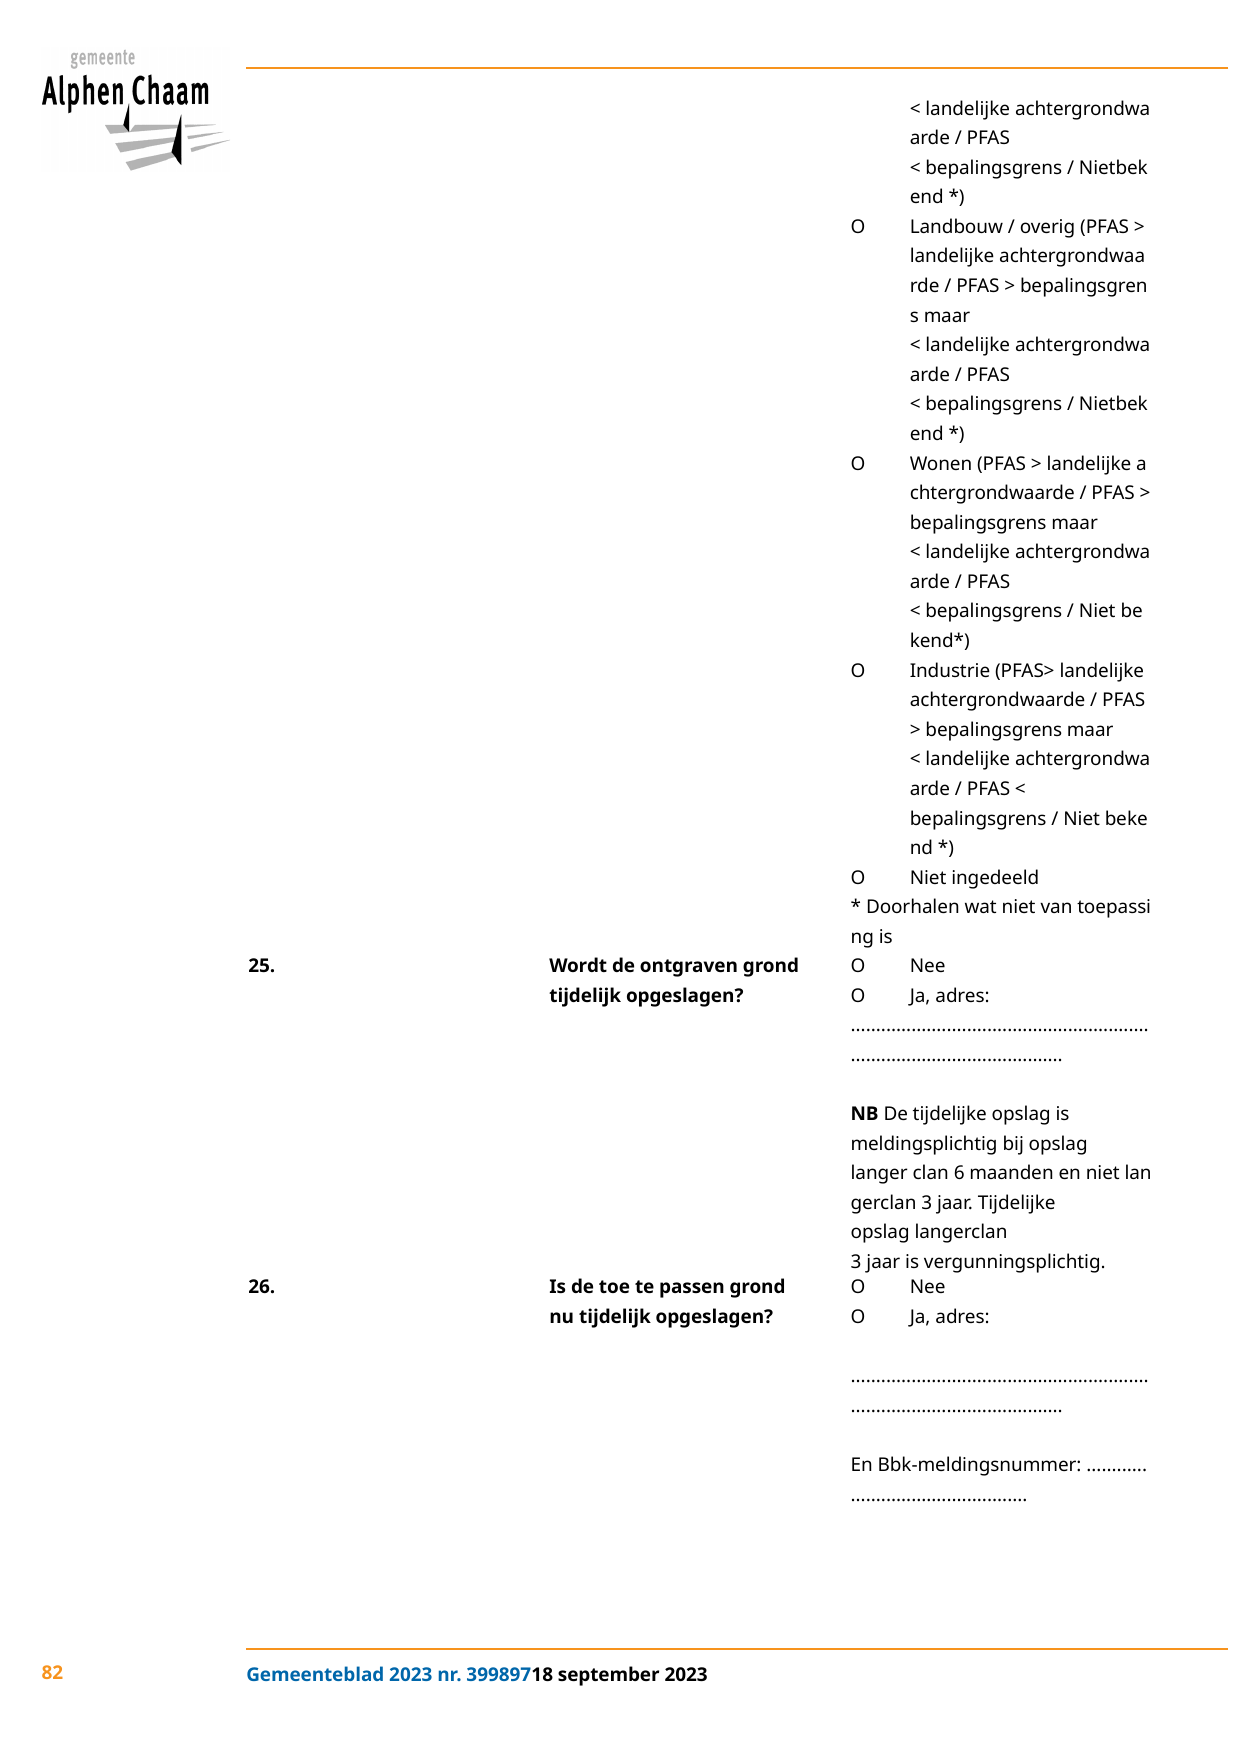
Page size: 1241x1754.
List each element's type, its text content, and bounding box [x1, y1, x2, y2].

picture [41, 47, 231, 172]
table_cell Nee Ja, adres: ..................................................................................................... En Bbk-meldingsnummer: ............................................... [850, 1274, 1152, 1507]
table_cell [248, 95, 549, 949]
table_cell Is de toe te passen grond nu tijdelijk opgeslagen? [549, 1274, 850, 1507]
table_header Wordt de ontgraven grond tijdelijk opgeslagen? [549, 952, 850, 1274]
table_header 25. [248, 952, 549, 1274]
table_cell < landelijke achtergrondwaarde / PFAS < bepalingsgrens / Nietbekend *) Landbouw / overig (PFAS > landelijke achtergrondwaarde / PFAS > bepalingsgrens maar < landelijke achtergrondwaarde / PFAS < bepalingsgrens / Nietbekend *) Wonen (PFAS > landelijke achtergrondwaarde / PFAS > bepalingsgrens maar < landelijke achtergrondwaarde / PFAS < bepalingsgrens / Niet bekend*) Industrie (PFAS> landelijke achtergrondwaarde / PFAS > bepalingsgrens maar < landelijke achtergrondwaarde / PFAS < bepalingsgrens / Niet bekend *) Niet ingedeeld * Doorhalen wat niet van toepassing is [850, 95, 1152, 949]
table_header Nee Ja, adres: ..................................................................................................... NB De tijdelijke opslag is meldingsplichtig bij opslag langer clan 6 maanden en niet langerclan 3 jaar. Tijdelijke opslag langerclan 3 jaar is vergunningsplichtig. [850, 952, 1152, 1274]
table_cell 26. [248, 1274, 549, 1507]
table_cell [549, 95, 850, 949]
